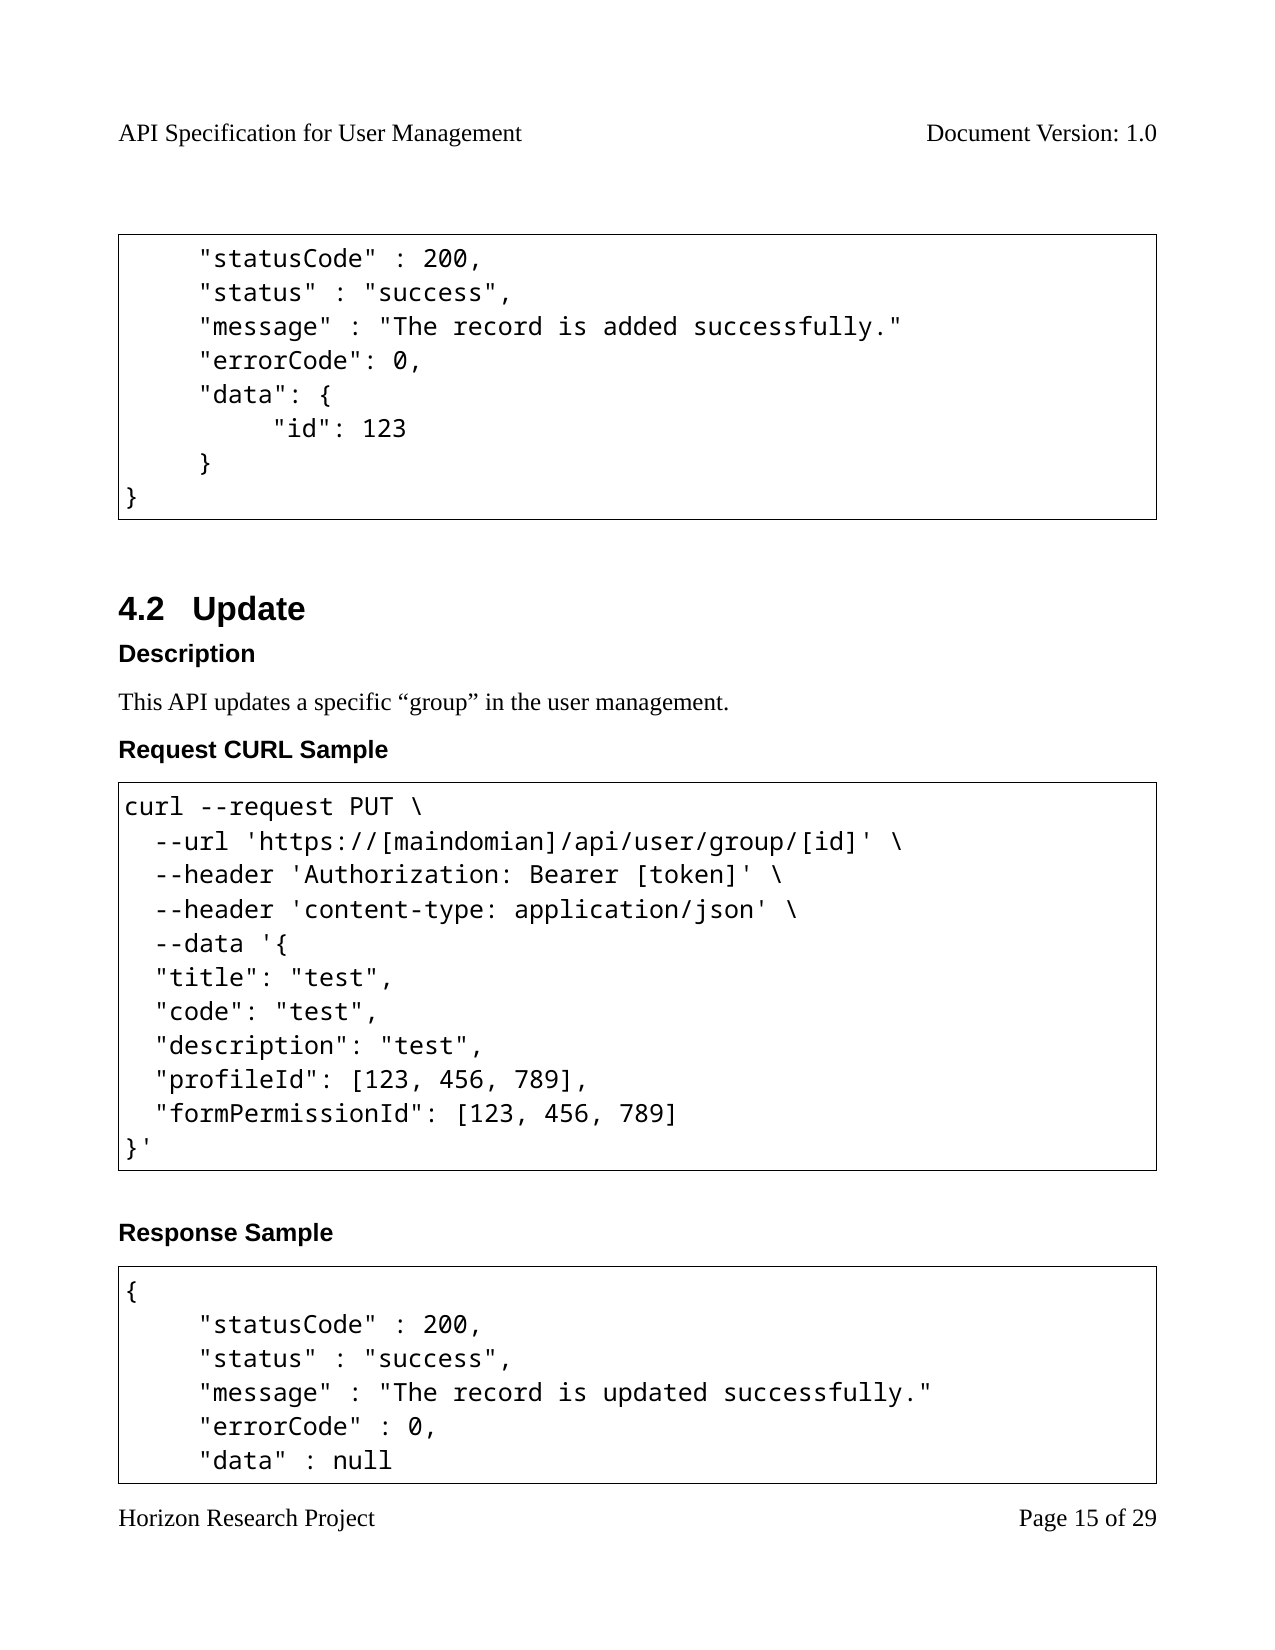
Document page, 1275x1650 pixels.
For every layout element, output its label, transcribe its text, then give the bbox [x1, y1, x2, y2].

text Description [118, 639, 1157, 668]
table_header "statusCode" : 200, "status" : "success", "message" : "The record is added successfully." "errorCode": 0, "data": { "id": 123 } } [119, 235, 1156, 519]
table_header curl --request PUT \ --url 'https://[maindomian]/api/user/group/[id]' \ --header 'Authorization: Bearer [token]' \ --header 'content-type: application/json' \ --data '{ "title": "test", "code": "test", "description": "test", "profileId": [123, 456, 789], "formPermissionId": [123, 456, 789] }' [119, 783, 1156, 1169]
subtitle Update [118, 588, 1157, 627]
text Response Sample [118, 1218, 1157, 1247]
text This API updates a specific “group” in the user management. [118, 687, 1157, 716]
text Request CURL Sample [118, 735, 1157, 763]
table_header { "statusCode" : 200, "status" : "success", "message" : "The record is updated successfully." "errorCode" : 0, "data" : null [119, 1267, 1156, 1483]
